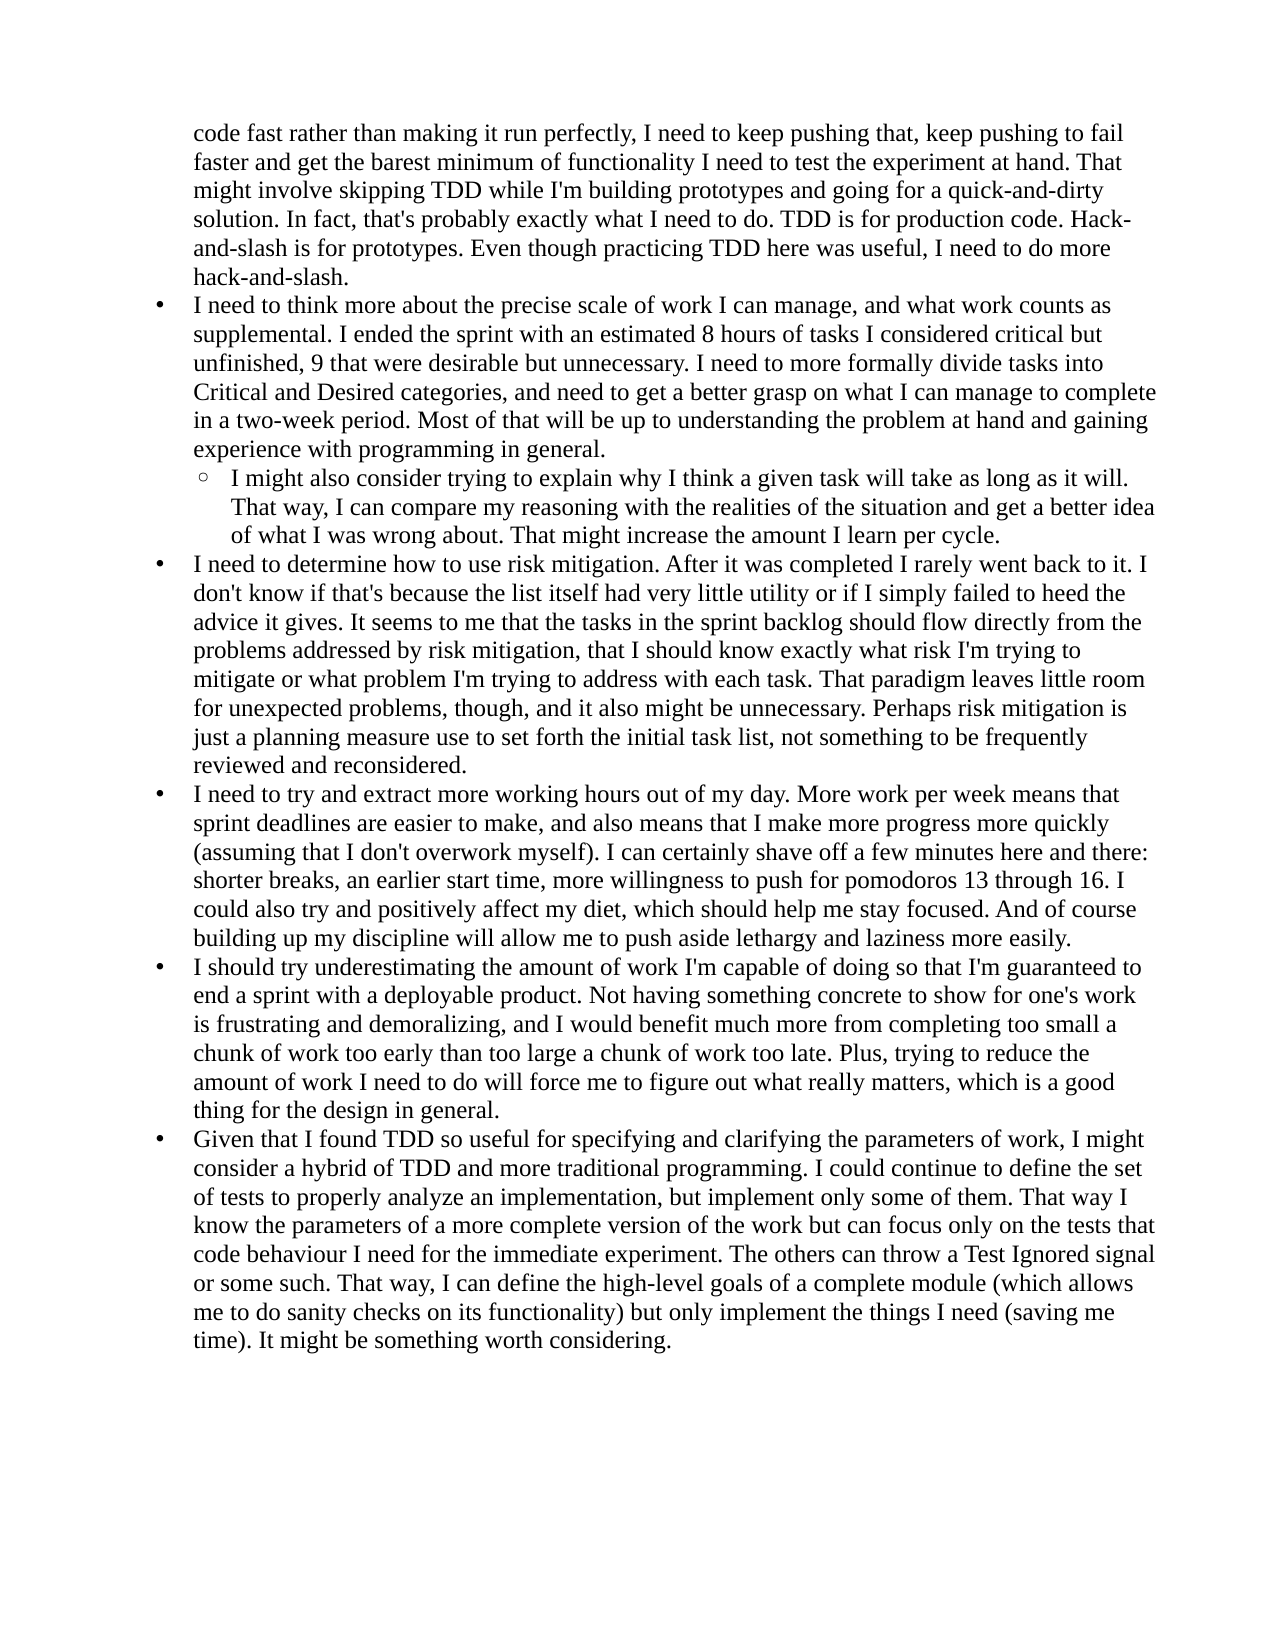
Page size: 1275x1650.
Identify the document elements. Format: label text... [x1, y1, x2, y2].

list I should try underestimating the amount of work I'm capable of doing so that I'm guaranteed to end a sprint with a deployable product. Not having something concrete to show for one's work is frustrating and demoralizing, and I would benefit much more from completing too small a chunk of work too early than too large a chunk of work too late. Plus, trying to reduce the amount of work I need to do will force me to figure out what really matters, which is a good thing for the design in general. [156, 952, 1157, 1124]
list I need to think more about the precise scale of work I can manage, and what work counts as supplemental. I ended the sprint with an estimated 8 hours of tasks I considered critical but unfinished, 9 that were desirable but unnecessary. I need to more formally divide tasks into Critical and Desired categories, and need to get a better grasp on what I can manage to complete in a two-week period. Most of that will be up to understanding the problem at hand and gaining experience with programming in general. [156, 291, 1157, 463]
list I need to determine how to use risk mitigation. After it was completed I rarely went back to it. I don't know if that's because the list itself had very little utility or if I simply failed to heed the advice it gives. It seems to me that the tasks in the sprint backlog should flow directly from the problems addressed by risk mitigation, that I should know exactly what risk I'm trying to mitigate or what problem I'm trying to address with each task. That paradigm leaves little room for unexpected problems, though, and it also might be unnecessary. Perhaps risk mitigation is just a planning measure use to set forth the initial task list, not something to be frequently reviewed and reconsidered. [156, 549, 1157, 779]
list Given that I found TDD so useful for specifying and clarifying the parameters of work, I might consider a hybrid of TDD and more traditional programming. I could continue to define the set of tests to properly analyze an implementation, but implement only some of them. That way I know the parameters of a more complete version of the work but can focus only on the tests that code behaviour I need for the immediate experiment. The others can throw a Test Ignored signal or some such. That way, I can define the high-level goals of a complete module (which allows me to do sanity checks on its functionality) but only implement the things I need (saving me time). It might be something worth considering. [156, 1124, 1157, 1354]
list I might also consider trying to explain why I think a given task will take as long as it will. That way, I can compare my reasoning with the realities of the situation and get a better idea of what I was wrong about. That might increase the amount I learn per cycle. [193, 463, 1157, 549]
list code fast rather than making it run perfectly, I need to keep pushing that, keep pushing to fail faster and get the barest minimum of functionality I need to test the experiment at hand. That might involve skipping TDD while I'm building prototypes and going for a quick-and-dirty solution. In fact, that's probably exactly what I need to do. TDD is for production code. Hack-and-slash is for prototypes. Even though practicing TDD here was useful, I need to do more hack-and-slash. [156, 118, 1157, 291]
list I need to try and extract more working hours out of my day. More work per week means that sprint deadlines are easier to make, and also means that I make more progress more quickly (assuming that I don't overwork myself). I can certainly shave off a few minutes here and there: shorter breaks, an earlier start time, more willingness to push for pomodoros 13 through 16. I could also try and positively affect my diet, which should help me stay focused. And of course building up my discipline will allow me to push aside lethargy and laziness more easily. [156, 779, 1157, 952]
